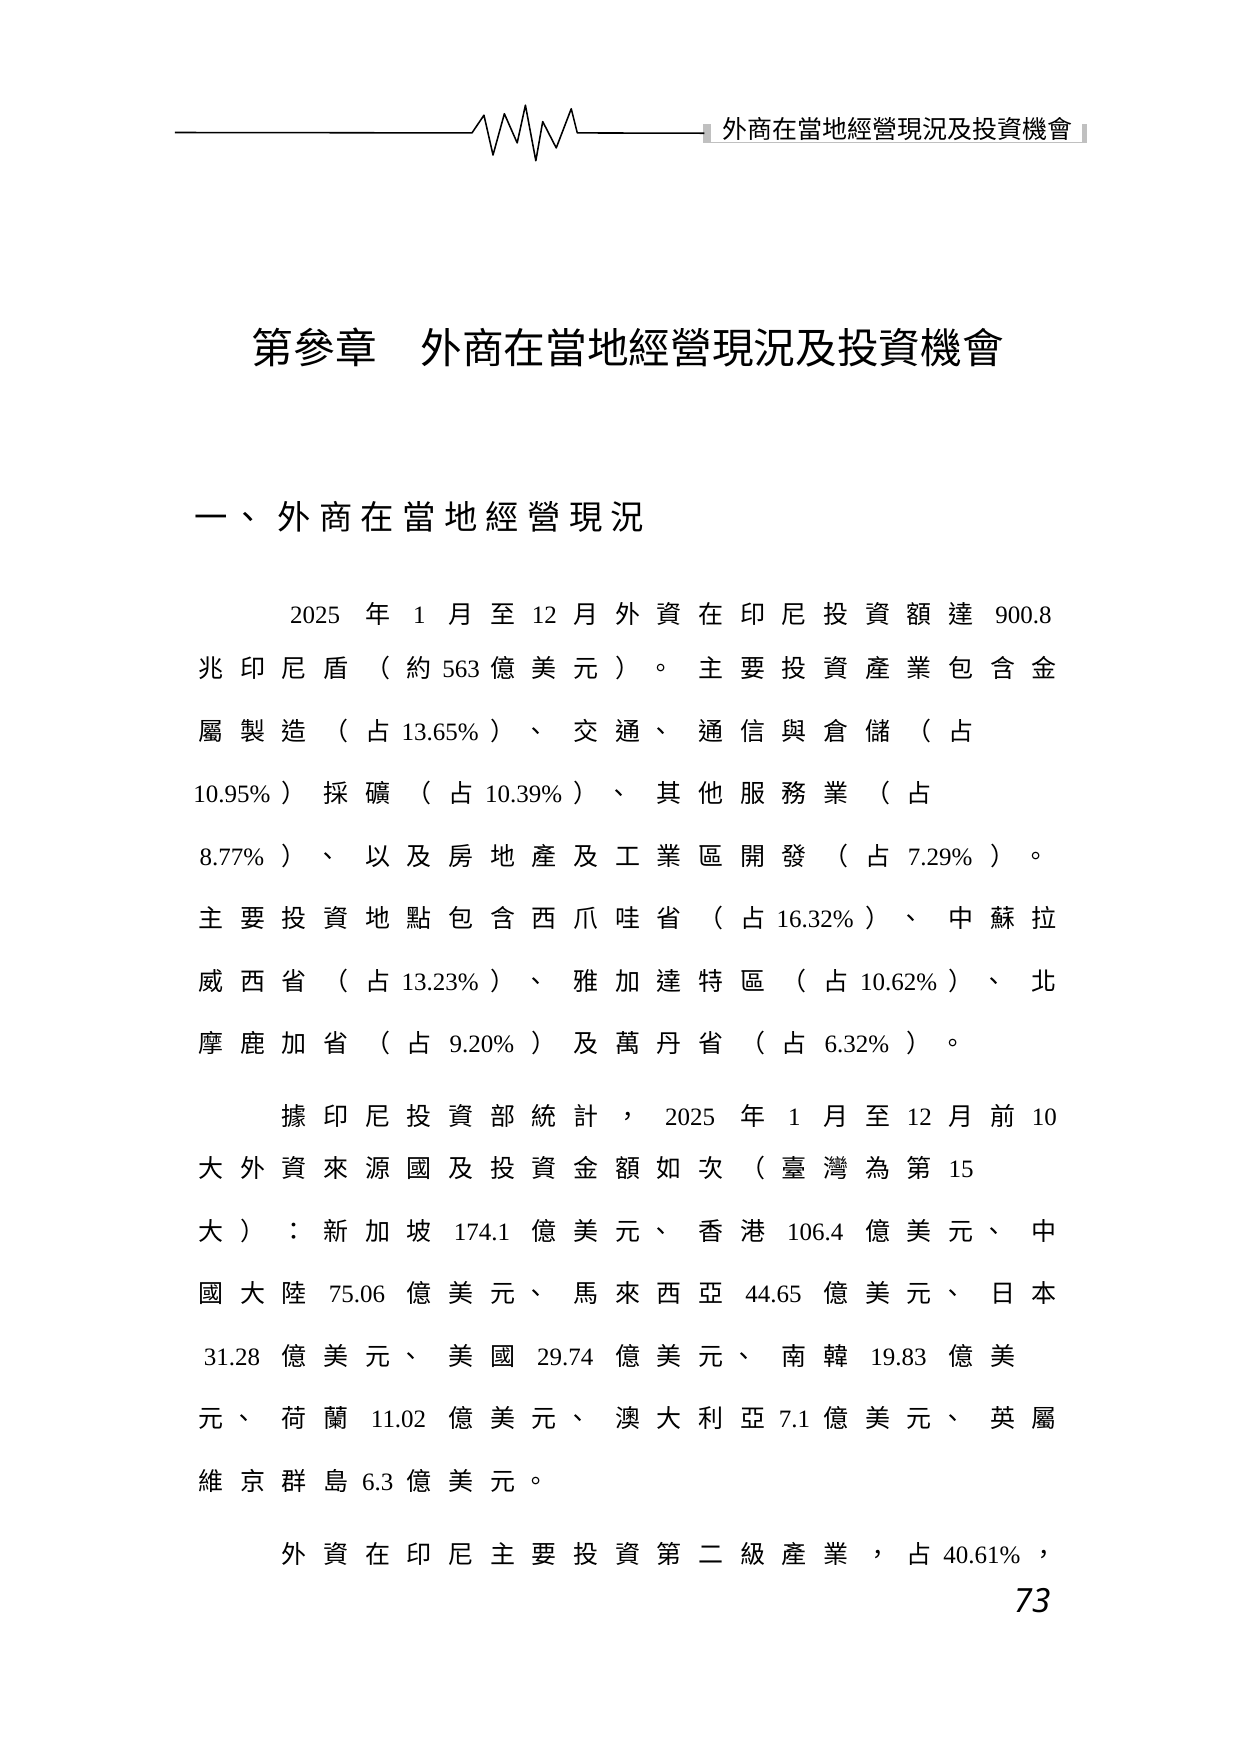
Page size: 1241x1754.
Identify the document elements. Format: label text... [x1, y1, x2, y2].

text 2025年1月至12月外資在印尼投資額達900.8兆印尼盾（約563億美元）。主要投資產業包含金屬製造（占13.65%）、交通、通信與倉儲（占10.95%）採礦（占10.39%）、其他服務業（占8.77%）、以及房地產及工業區開發（占7.29%）。主要投資地點包含西爪哇省（占16.32%）、中蘇拉威西省（占13.23%）、雅加達特區（占10.62%）、北摩鹿加省（占9.20%）及萬丹省（占6.32%）。 [190, 563, 1065, 1063]
text 據印尼投資部統計，2025年1月至12月前10大外資來源國及投資金額如次（臺灣為第15大）：新加坡174.1億美元、香港106.4億美元、中國大陸75.06億美元、馬來西亞44.65億美元、日本31.28億美元、美國29.74億美元、南韓19.83億美元、荷蘭11.02億美元、澳大利亞7.1億美元、英屬維京群島6.3億美元。 [190, 1063, 1065, 1500]
text 一、外商在當地經營現況 [190, 473, 1065, 536]
text 第參章 外商在當地經營現況及投資機會 [190, 304, 1065, 366]
text 外資在印尼主要投資第二級產業，占40.61%， [190, 1500, 1065, 1563]
